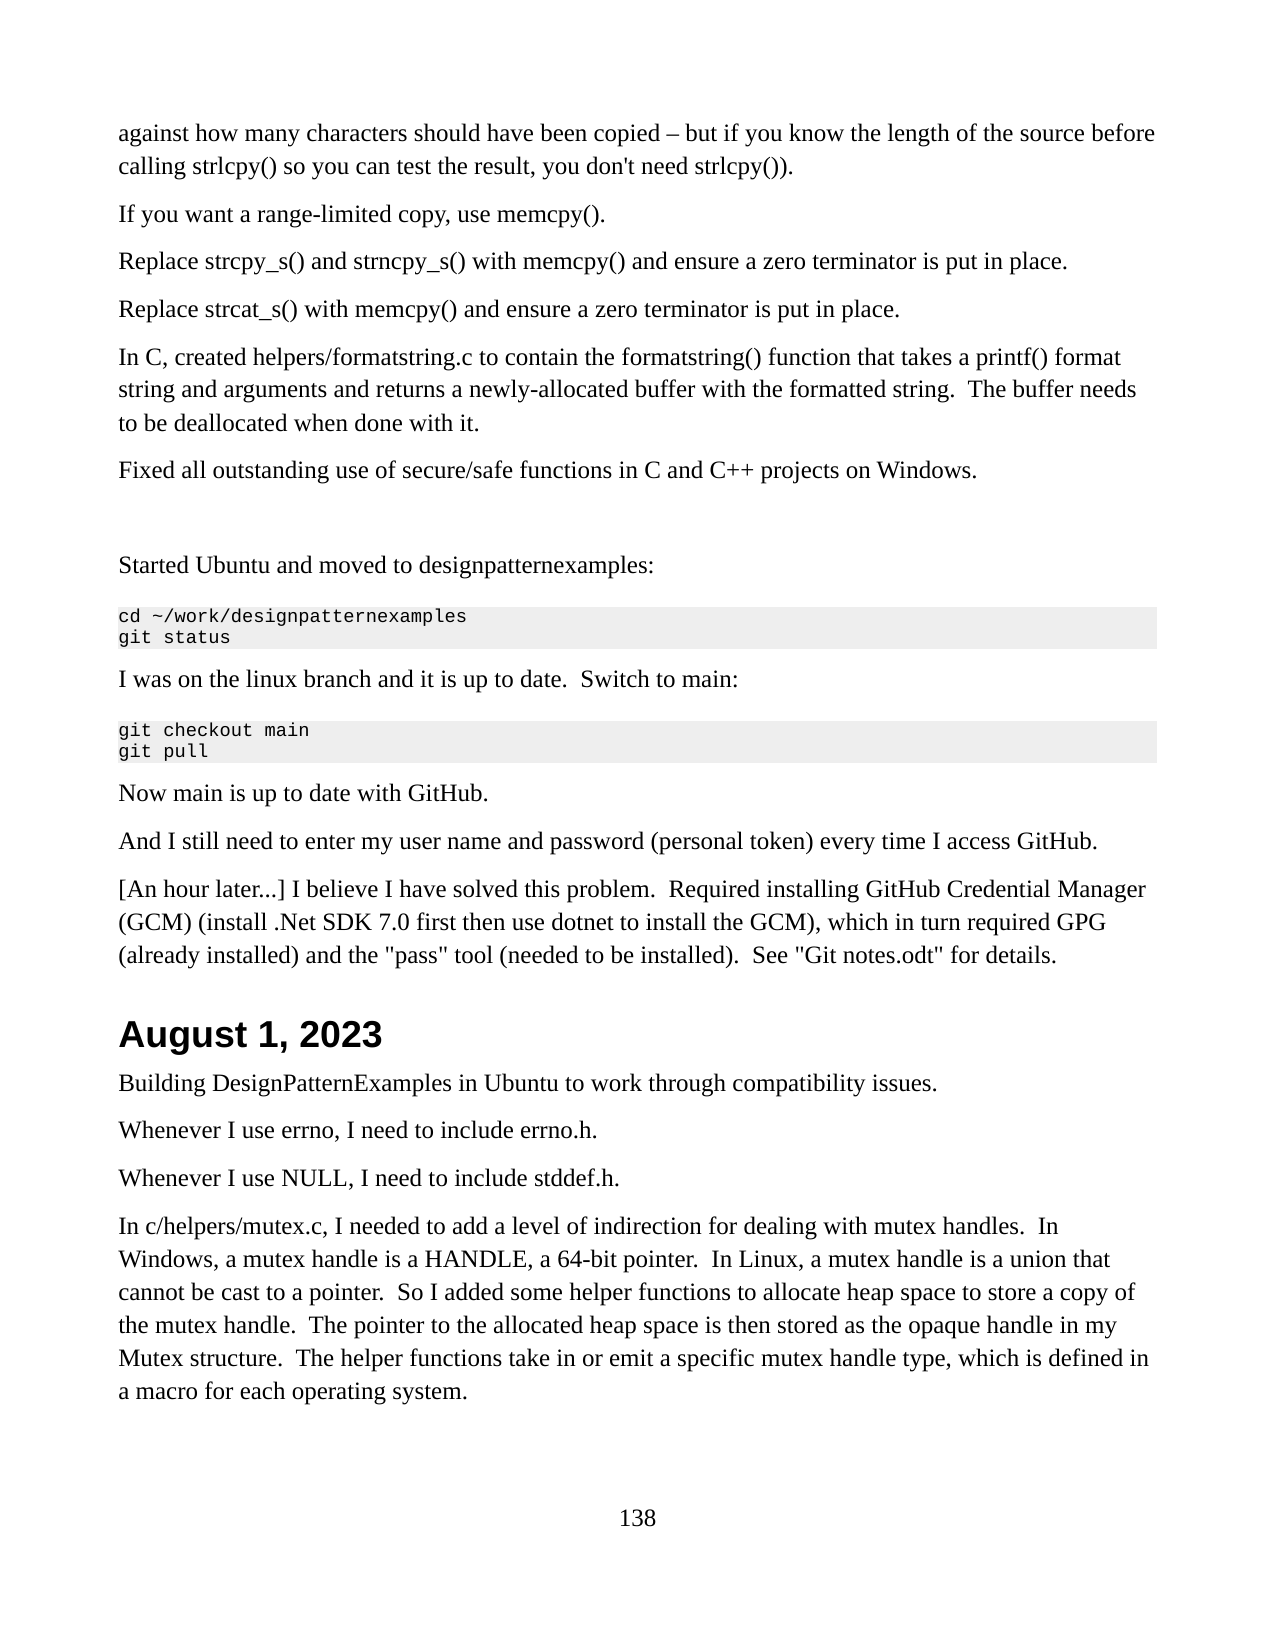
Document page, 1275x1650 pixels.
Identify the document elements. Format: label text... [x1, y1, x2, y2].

text Replace strcpy_s() and strncpy_s() with memcpy() and ensure a zero terminator is put in place. [118, 246, 1157, 275]
text And I still need to enter my user name and password (personal token) every time I access GitHub. [118, 826, 1157, 855]
text Whenever I use NULL, I need to include stddef.h. [118, 1163, 1157, 1192]
text Now main is up to date with GitHub. [118, 778, 1157, 807]
text Started Ubuntu and moved to designpatternexamples: [118, 550, 1157, 579]
text In C, created helpers/formatstring.c to contain the formatstring() function that takes a printf() format string and arguments and returns a newly-allocated buffer with the formatted string. The buffer needs to be deallocated when done with it. [118, 342, 1157, 436]
text against how many characters should have been copied – but if you know the length of the source before calling strlcpy() so you can test the result, you don't need strlcpy()). [118, 118, 1157, 180]
text Fixed all outstanding use of secure/safe functions in C and C++ projects on Windows. [118, 455, 1157, 484]
text If you want a range-limited copy, use memcpy(). [118, 199, 1157, 227]
subtitle August 1, 2023 [118, 1012, 1157, 1056]
text [An hour later...] I believe I have solved this problem. Required installing GitHub Credential Manager (GCM) (install .Net SDK 7.0 first then use dotnet to install the GCM), which in turn required GPG (already installed) and the "pass" tool (needed to be installed). See "Git notes.odt" for details. [118, 874, 1157, 968]
text Whenever I use errno, I need to include errno.h. [118, 1116, 1157, 1144]
text In c/helpers/mutex.c, I needed to add a level of indirection for dealing with mutex handles. In Windows, a mutex handle is a HANDLE, a 64-bit pointer. In Linux, a mutex handle is a union that cannot be cast to a pointer. So I added some helper functions to allocate heap space to store a copy of the mutex handle. The pointer to the allocated heap space is then stored as the opaque handle in my Mutex structure. The helper functions take in or emit a specific mutex handle type, which is defined in a macro for each operating system. [118, 1211, 1157, 1405]
text Replace strcat_s() with memcpy() and ensure a zero terminator is put in place. [118, 294, 1157, 323]
text git status [118, 628, 1157, 649]
text git checkout main [118, 721, 1157, 742]
text Building DesignPatternExamples in Ubuntu to work through compatibility issues. [118, 1068, 1157, 1097]
text I was on the linux branch and it is up to date. Switch to main: [118, 664, 1157, 693]
text git pull [118, 742, 1157, 763]
text cd ~/work/designpatternexamples [118, 607, 1157, 628]
